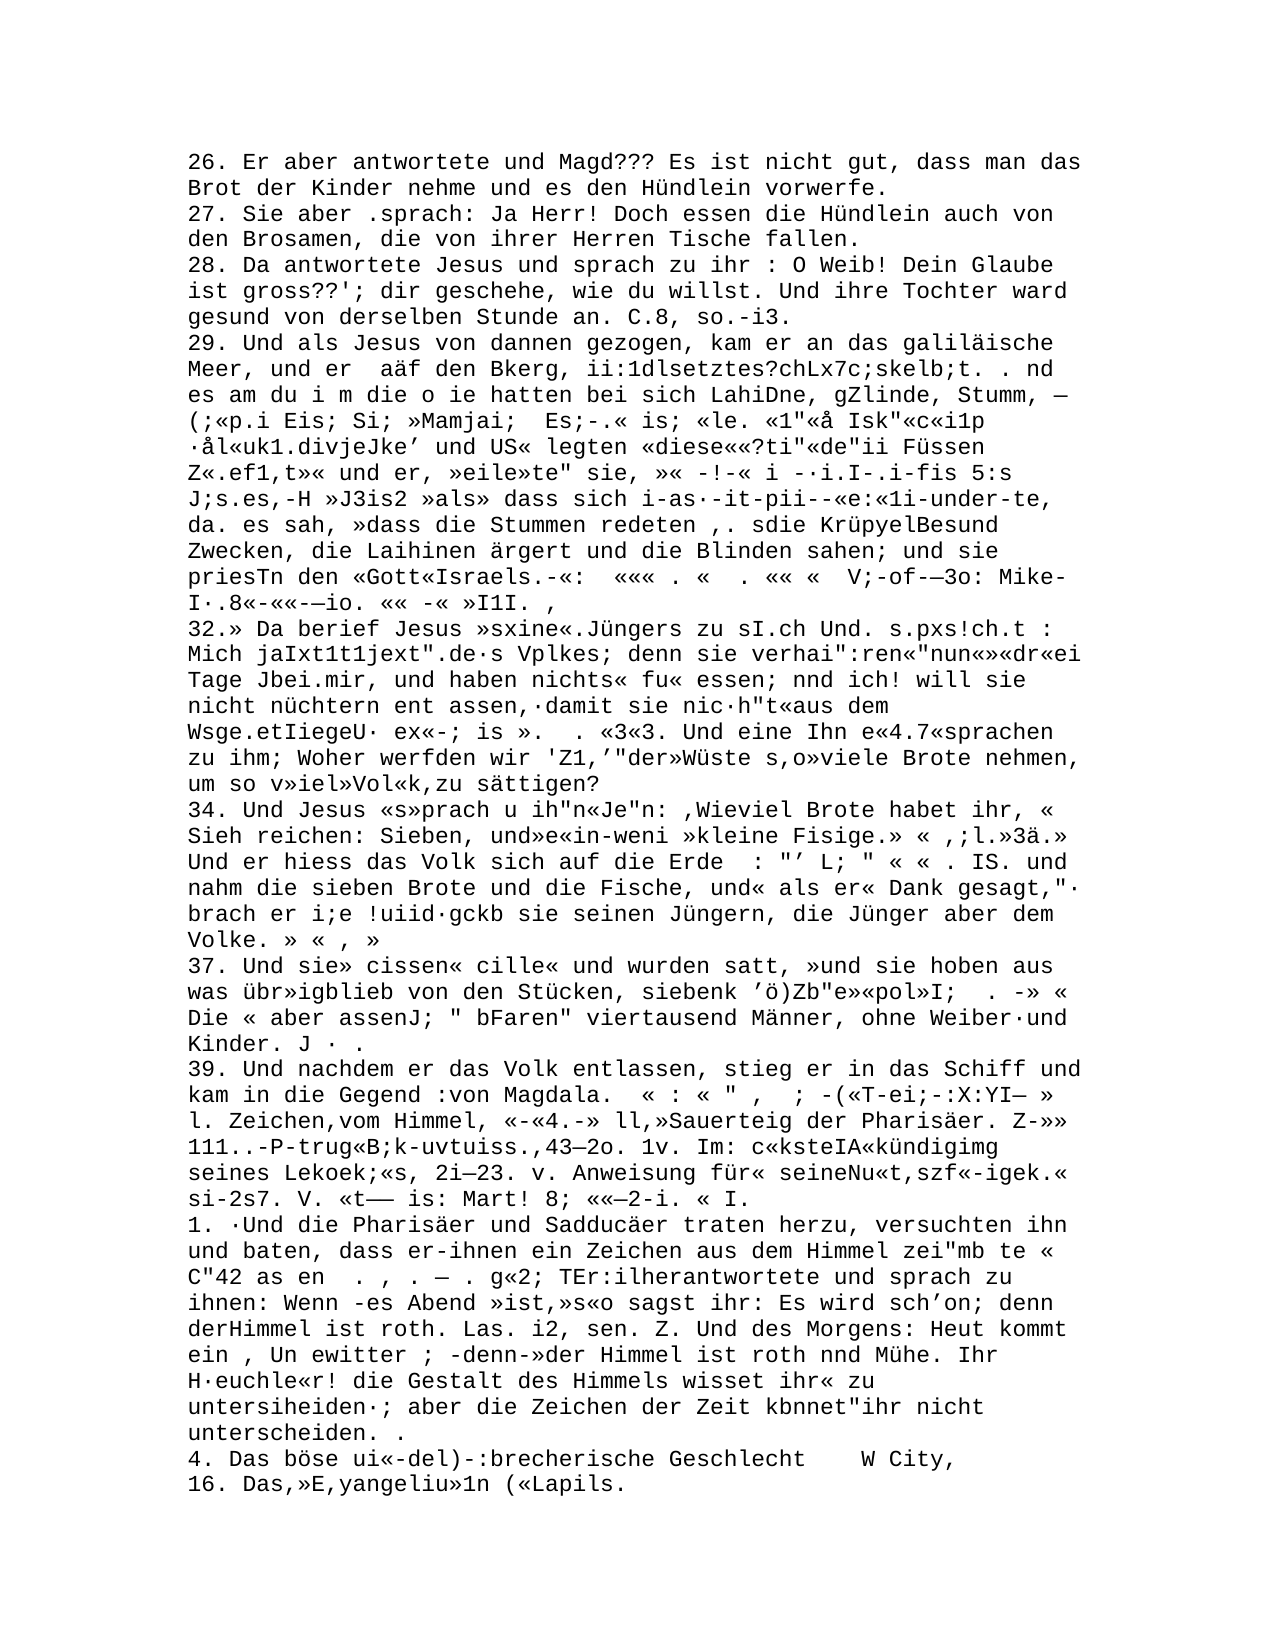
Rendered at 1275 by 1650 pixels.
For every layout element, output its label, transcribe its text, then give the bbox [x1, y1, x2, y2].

text 16. Das,»E,yangeliu»1n («Lapils. [187, 1473, 1087, 1499]
text 29. Und als Jesus von dannen gezogen, kam er an das galiläische Meer, und er aäf den Bkerg, ii:1dlsetztes?chLx7c;skelb;t. . nd es am du i m die o ie hatten bei sich LahiDne, gZlinde, Stumm, —(;«p.i Eis; Si; »Mamjai; Es;-.« is; «le. «1"«å Isk"«c«i1p ·ål«uk1.divjeJke’ und US« legten «diese««?ti"«de"ii Füssen Z«.ef1,t»« und er, »eile»te" sie, »« -!-« i -·i.I-.i-fis 5:s J;s.es,-H »J3is2 »als» dass sich i-as·-it-pii--«e:«1i-under-te, da. es sah, »dass die Stummen redeten ,. sdie KrüpyelBesund Zwecken, die Laihinen ärgert und die Blinden sahen; und sie priesTn den «Gott«Israels.-«: ««« . « . «« « V;-of-—3o: Mike-I·.8«-««-—io. «« -« »I1I. , [187, 332, 1087, 617]
text 111..-P-trug«B;k-uvtuiss.,43—2o. 1v. Im: c«ksteIA«kündigimg seines Lekoek;«s, 2i—23. v. Anweisung für« seineNu«t,szf«-igek.« si-2s7. V. «t—— is: Mart! 8; ««—2-i. « I. [187, 1136, 1087, 1213]
text 39. Und nachdem er das Volk entlassen, stieg er in das Schiff und kam in die Gegend :von Magdala. « : « " , ; -(«T-ei;-:X:YI— » l. Zeichen,vom Himmel, «-«4.-» ll,»Sauerteig der Pharisäer. Z-»» [187, 1058, 1087, 1136]
text 26. Er aber antwortete und Magd??? Es ist nicht gut, dass man das Brot der Kinder nehme und es den Hündlein vorwerfe. [187, 150, 1087, 202]
text 37. Und sie» cissen« cille« und wurden satt, »und sie hoben aus was übr»igblieb von den Stücken, siebenk ’ö)Zb"e»«pol»I; . -» « Die « aber assenJ; " bFaren" viertausend Männer, ohne Weiber·und Kinder. J · . [187, 954, 1087, 1058]
text 1. ·Und die Pharisäer und Sadducäer traten herzu, versuchten ihn und baten, dass er-ihnen ein Zeichen aus dem Himmel zei"mb te « C"42 as en . , . — . g«2; TEr:ilherantwortete und sprach zu ihnen: Wenn -es Abend »ist,»s«o sagst ihr: Es wird sch’on; denn derHimmel ist roth. Las. i2, sen. Z. Und des Morgens: Heut kommt ein , Un ewitter ; -denn-»der Himmel ist roth nnd Mühe. Ihr H·euchle«r! die Gestalt des Himmels wisset ihr« zu untersiheiden·; aber die Zeichen der Zeit kbnnet"ihr nicht unterscheiden. . [187, 1213, 1087, 1447]
text 27. Sie aber .sprach: Ja Herr! Doch essen die Hündlein auch von den Brosamen, die von ihrer Herren Tische fallen. [187, 202, 1087, 254]
text 4. Das böse ui«-del)-:brecherische Geschlecht W City, [187, 1447, 1087, 1473]
text 32.» Da berief Jesus »sxine«.Jüngers zu sI.ch Und. s.pxs!ch.t : Mich jaIxt1t1jext".de·s Vplkes; denn sie verhai":ren«"nun«»«dr«ei Tage Jbei.mir, und haben nichts« fu« essen; nnd ich! will sie nicht nüchtern ent assen,·damit sie nic·h"t«aus dem Wsge.etIiegeU· ex«-; is ». . «3«3. Und eine Ihn e«4.7«sprachen zu ihm; Woher werfden wir 'Z1,’"der»Wüste s,o»viele Brote nehmen, um so v»iel»Vol«k,zu sättigen? [187, 617, 1087, 798]
text 34. Und Jesus «s»prach u ih"n«Je"n: ,Wieviel Brote habet ihr, « Sieh reichen: Sieben, und»e«in-weni »kleine Fisige.» « ,;l.»3ä.» Und er hiess das Volk sich auf die Erde : "’ L; " « « . IS. und nahm die sieben Brote und die Fische, und« als er« Dank gesagt,"· brach er i;e !uiid·gckb sie seinen Jüngern, die Jünger aber dem Volke. » « , » [187, 798, 1087, 954]
text 28. Da antwortete Jesus und sprach zu ihr : O Weib! Dein Glaube ist gross??'; dir geschehe, wie du willst. Und ihre Tochter ward gesund von derselben Stunde an. C.8, so.-i3. [187, 254, 1087, 332]
